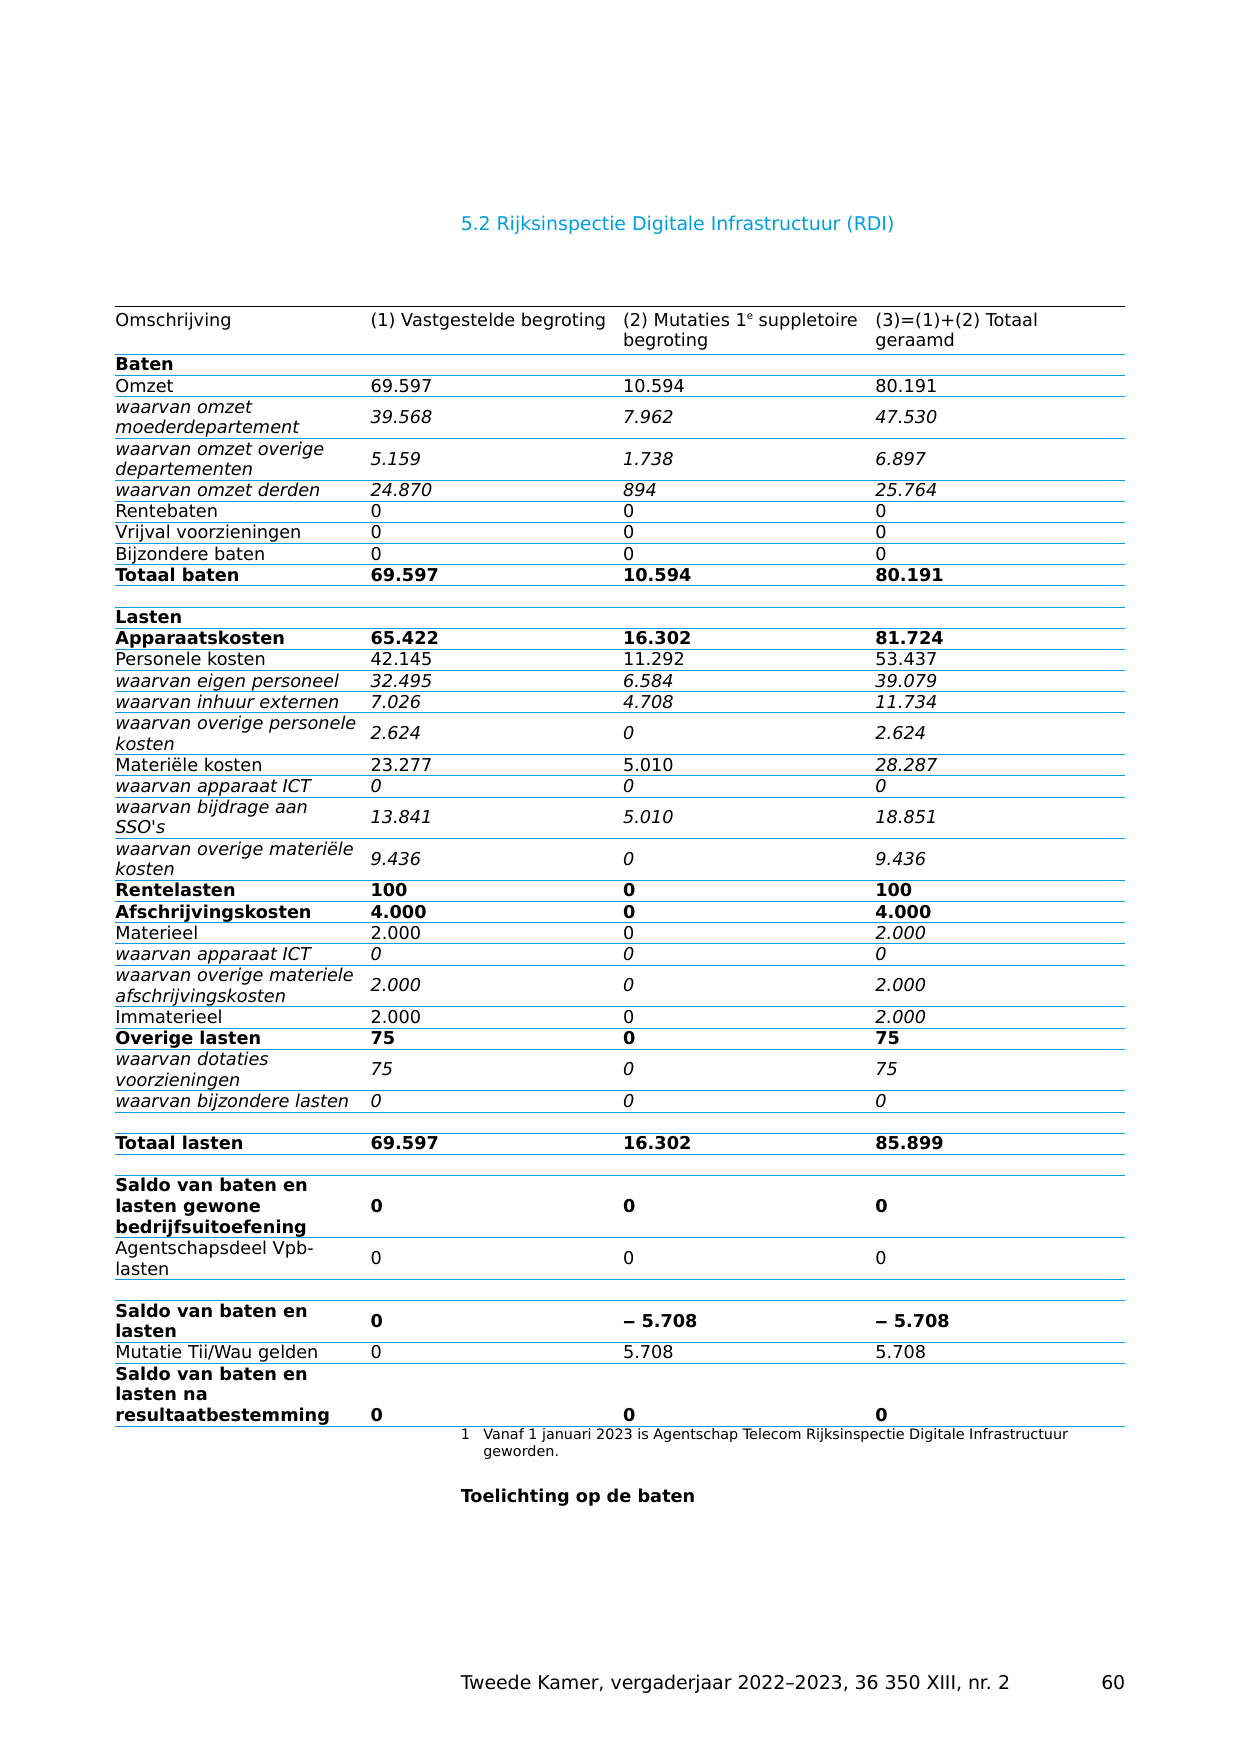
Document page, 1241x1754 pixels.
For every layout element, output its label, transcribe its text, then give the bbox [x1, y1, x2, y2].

table_cell 0 [872, 944, 1125, 964]
table_cell [620, 355, 872, 375]
table_cell 11.292 [620, 650, 872, 670]
table_cell Materiële kosten [115, 755, 367, 775]
table_cell Overige lasten [115, 1029, 367, 1048]
table_cell Apparaatskosten [115, 629, 367, 649]
table_cell 75 [368, 1050, 620, 1090]
table_cell Vrijval voorzieningen [115, 523, 367, 543]
table_cell [872, 355, 1125, 375]
table_cell 0 [620, 1050, 872, 1090]
table_cell 0 [620, 776, 872, 796]
table_cell 10.594 [620, 376, 872, 396]
table_cell 69.597 [368, 565, 620, 585]
table_cell 5.159 [368, 439, 620, 480]
table_cell 10.594 [620, 565, 872, 585]
table_cell 0 [368, 502, 620, 522]
table_cell 32.495 [368, 671, 620, 691]
table_cell waarvan apparaat ICT [115, 776, 367, 796]
table_cell 100 [872, 881, 1125, 901]
table_cell waarvan omzet overige departementen [115, 439, 367, 480]
table_cell 80.191 [872, 376, 1125, 396]
table_cell 7.962 [620, 397, 872, 438]
table_cell 5.708 [872, 1343, 1125, 1363]
table_cell [368, 1113, 620, 1133]
table_cell (1) Vastgestelde begroting [368, 307, 620, 354]
table_cell 0 [872, 1091, 1125, 1111]
table_cell 0 [620, 839, 872, 880]
table_cell [368, 1280, 620, 1300]
table_cell 81.724 [872, 629, 1125, 649]
table_cell Saldo van baten en lasten gewone bedrijfsuitoefening [115, 1176, 367, 1237]
table_cell 0 [368, 1343, 620, 1363]
table_cell Lasten [115, 608, 367, 628]
table_cell 0 [620, 1007, 872, 1027]
table_cell 1.738 [620, 439, 872, 480]
table_cell Baten [115, 355, 367, 375]
table_cell [620, 586, 872, 607]
table_cell 0 [620, 1176, 872, 1237]
table_cell 2.624 [872, 713, 1125, 754]
table_cell [115, 1113, 367, 1133]
table_cell 0 [368, 544, 620, 564]
table_cell waarvan apparaat ICT [115, 944, 367, 964]
table_cell 0 [620, 502, 872, 522]
table_cell 0 [368, 1176, 620, 1237]
table_cell 0 [620, 544, 872, 564]
table_cell 0 [368, 1091, 620, 1111]
table_cell [872, 608, 1125, 628]
table_cell Agentschapsdeel Vpb-lasten [115, 1238, 367, 1279]
table_cell Materieel [115, 923, 367, 943]
table_cell [872, 1155, 1125, 1175]
title 5.2 Rijksinspectie Digitale Infrastructuur (RDI) [461, 213, 1125, 235]
table_cell 16.302 [620, 629, 872, 649]
table_cell 39.079 [872, 671, 1125, 691]
table_cell 69.597 [368, 376, 620, 396]
list Vanaf 1 januari 2023 is Agentschap Telecom Rijksinspectie Digitale Infrastructuur geworden. [461, 1427, 1125, 1459]
table_cell waarvan omzet derden [115, 481, 367, 501]
table_cell waarvan bijzondere lasten [115, 1091, 367, 1111]
table_cell [115, 1280, 367, 1300]
table_cell (3)=(1)+(2) Totaal geraamd [872, 307, 1125, 354]
table_cell waarvan overige materiele afschrijvingskosten [115, 966, 367, 1006]
table_cell waarvan omzet moederdepartement [115, 397, 367, 438]
table_cell 0 [872, 1176, 1125, 1237]
table_cell [620, 1113, 872, 1133]
table_cell 6.584 [620, 671, 872, 691]
table_cell 0 [872, 544, 1125, 564]
table_cell 9.436 [368, 839, 620, 880]
table_cell waarvan overige personele kosten [115, 713, 367, 754]
table_cell [368, 586, 620, 607]
table_cell 7.026 [368, 692, 620, 712]
table_cell 11.734 [872, 692, 1125, 712]
table_cell 0 [620, 966, 872, 1006]
table_cell 0 [620, 881, 872, 901]
table_cell Rentebaten [115, 502, 367, 522]
table_cell 42.145 [368, 650, 620, 670]
table_cell [872, 586, 1125, 607]
table_cell 0 [620, 1029, 872, 1048]
table_cell [368, 1155, 620, 1175]
table_cell 6.897 [872, 439, 1125, 480]
table_cell ‒ 5.708 [872, 1301, 1125, 1342]
table_cell 0 [620, 944, 872, 964]
table_cell 53.437 [872, 650, 1125, 670]
table_cell Saldo van baten en lasten [115, 1301, 367, 1342]
table_cell [872, 1113, 1125, 1133]
table_cell 13.841 [368, 798, 620, 838]
table_cell waarvan eigen personeel [115, 671, 367, 691]
table_cell 16.302 [620, 1134, 872, 1154]
table_cell Bijzondere baten [115, 544, 367, 564]
table_cell Immaterieel [115, 1007, 367, 1027]
table_cell 39.568 [368, 397, 620, 438]
table_cell 2.000 [368, 923, 620, 943]
table_cell waarvan overige materiële kosten [115, 839, 367, 880]
table_header Tabel 31 Exploitatieoverzicht Baten-lastenagentschap RDI1 Eerste suppletoire begroting 2022 (bedragen x € 1.000) [115, 258, 1125, 306]
table_cell 0 [620, 523, 872, 543]
table_cell 2.000 [872, 966, 1125, 1006]
table_cell Personele kosten [115, 650, 367, 670]
table_cell 0 [368, 1238, 620, 1279]
table_cell (2) Mutaties 1e suppletoire begroting [620, 307, 872, 354]
table_cell waarvan inhuur externen [115, 692, 367, 712]
table_cell 23.277 [368, 755, 620, 775]
table_cell 0 [620, 923, 872, 943]
table_cell Rentelasten [115, 881, 367, 901]
table_cell 0 [872, 1238, 1125, 1279]
table_cell 0 [872, 1364, 1125, 1426]
table_cell 85.899 [872, 1134, 1125, 1154]
table_cell 2.624 [368, 713, 620, 754]
table_cell Saldo van baten en lasten na resultaatbestemming [115, 1364, 367, 1426]
table_cell 0 [368, 523, 620, 543]
table_cell Omzet [115, 376, 367, 396]
table_cell 80.191 [872, 565, 1125, 585]
table_cell [620, 1155, 872, 1175]
table_cell 9.436 [872, 839, 1125, 880]
table_cell 0 [368, 1301, 620, 1342]
table_cell 28.287 [872, 755, 1125, 775]
table_cell 4.000 [872, 902, 1125, 922]
table_cell 0 [620, 1364, 872, 1426]
table_cell 0 [368, 1364, 620, 1426]
table_cell 24.870 [368, 481, 620, 501]
table_cell 2.000 [368, 1007, 620, 1027]
table_cell 75 [368, 1029, 620, 1048]
table_cell 0 [620, 1238, 872, 1279]
table_cell waarvan dotaties voorzieningen [115, 1050, 367, 1090]
table_cell Mutatie Tii/Wau gelden [115, 1343, 367, 1363]
table_cell Totaal baten [115, 565, 367, 585]
table_cell 69.597 [368, 1134, 620, 1154]
text Toelichting op de baten [461, 1484, 1125, 1507]
table_cell 0 [872, 502, 1125, 522]
table_cell [115, 1155, 367, 1175]
table_cell 18.851 [872, 798, 1125, 838]
table_cell 75 [872, 1050, 1125, 1090]
table_cell 2.000 [872, 1007, 1125, 1027]
table_cell 5.010 [620, 755, 872, 775]
table_cell 2.000 [368, 966, 620, 1006]
table_cell 2.000 [872, 923, 1125, 943]
table_cell 65.422 [368, 629, 620, 649]
table_cell [368, 355, 620, 375]
table_cell waarvan bijdrage aan SSO's [115, 798, 367, 838]
table_cell 0 [620, 1091, 872, 1111]
table_cell 4.708 [620, 692, 872, 712]
table_cell 5.708 [620, 1343, 872, 1363]
table_cell Afschrijvingskosten [115, 902, 367, 922]
table_cell 0 [872, 776, 1125, 796]
table_cell 0 [368, 776, 620, 796]
table_cell Omschrijving [115, 307, 367, 354]
table_cell 47.530 [872, 397, 1125, 438]
table_cell 0 [872, 523, 1125, 543]
table_cell 75 [872, 1029, 1125, 1048]
table_cell [620, 1280, 872, 1300]
table_cell Totaal lasten [115, 1134, 367, 1154]
table_cell [115, 586, 367, 607]
table_cell 25.764 [872, 481, 1125, 501]
table_cell 0 [368, 944, 620, 964]
table_cell 100 [368, 881, 620, 901]
table_cell [368, 608, 620, 628]
table_cell [620, 608, 872, 628]
table_cell 5.010 [620, 798, 872, 838]
table_cell 4.000 [368, 902, 620, 922]
table_cell [872, 1280, 1125, 1300]
table_cell 0 [620, 902, 872, 922]
table_cell 894 [620, 481, 872, 501]
table_cell ‒ 5.708 [620, 1301, 872, 1342]
table_cell 0 [620, 713, 872, 754]
